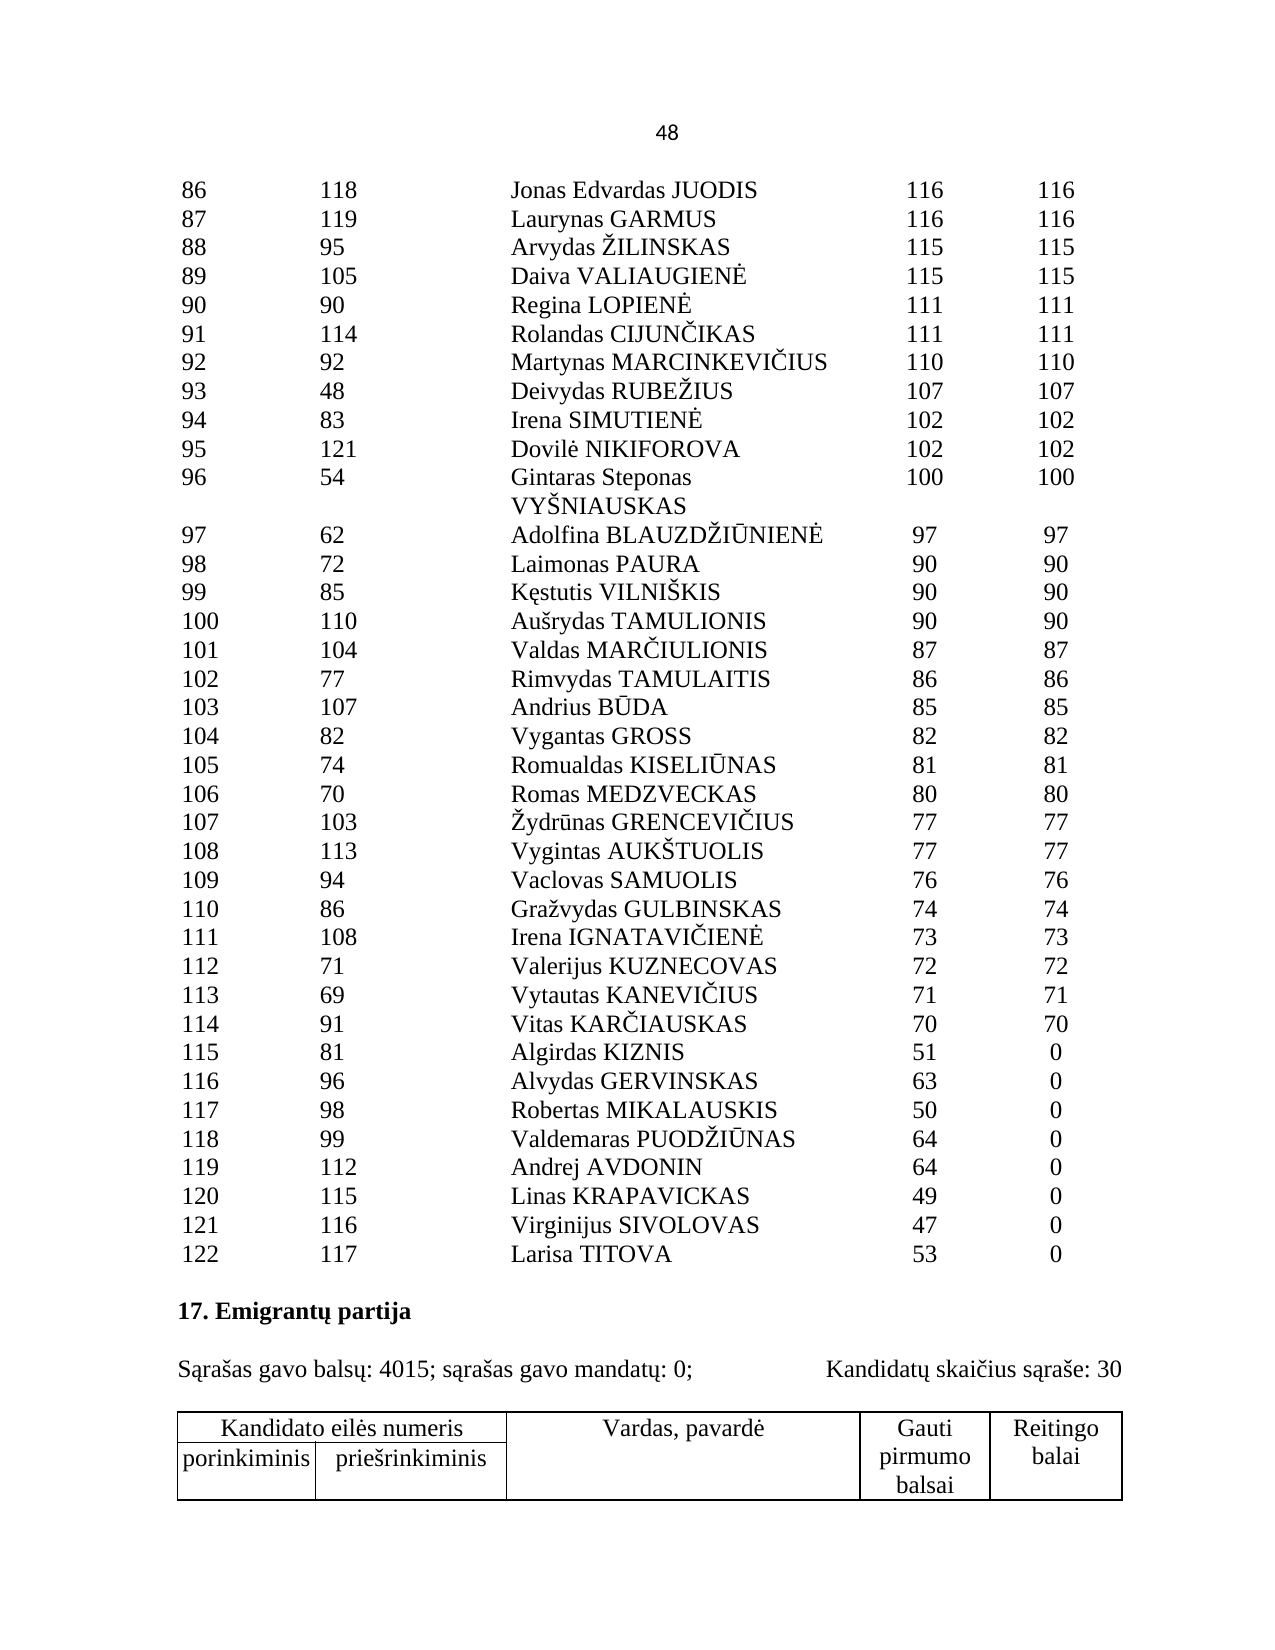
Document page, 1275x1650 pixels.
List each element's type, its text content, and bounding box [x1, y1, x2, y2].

table_cell 90 [990, 578, 1122, 606]
table_cell 83 [315, 405, 506, 434]
table_cell 86 [177, 175, 315, 204]
table_cell 103 [315, 808, 506, 836]
table_cell 99 [315, 1124, 506, 1152]
table_cell 107 [990, 376, 1122, 405]
table_cell 93 [177, 376, 315, 405]
table_cell 108 [315, 923, 506, 951]
table_cell 97 [177, 520, 315, 549]
table_cell Romas MEDZVECKAS [506, 779, 859, 807]
table_cell 110 [860, 348, 989, 376]
table_cell 96 [177, 463, 315, 520]
table_cell 62 [315, 520, 506, 549]
table_cell 102 [990, 405, 1122, 434]
table_cell 117 [315, 1239, 506, 1267]
table_cell 116 [315, 1210, 506, 1239]
table_cell 115 [860, 233, 989, 261]
table_cell 85 [315, 578, 506, 606]
table_cell 64 [860, 1124, 989, 1152]
table_cell Vaclovas SAMUOLIS [506, 865, 859, 894]
table_cell 81 [990, 750, 1122, 779]
table_cell Dovilė NIKIFOROVA [506, 434, 859, 462]
table_cell 86 [990, 664, 1122, 692]
table_cell 98 [315, 1095, 506, 1124]
table_cell 95 [177, 434, 315, 462]
table_cell 118 [177, 1124, 315, 1152]
table_cell 105 [177, 750, 315, 779]
text Sąrašas gavo balsų: 4015; sąrašas gavo mandatų: 0; Kandidatų skaičius sąraše: 30 [177, 1354, 1157, 1382]
table_cell Virginijus SIVOLOVAS [506, 1210, 859, 1239]
table_cell 71 [315, 951, 506, 980]
table_cell 104 [177, 721, 315, 750]
table_cell 118 [315, 175, 506, 204]
table_cell 120 [177, 1181, 315, 1210]
table_cell 76 [860, 865, 989, 894]
table_cell 122 [177, 1239, 315, 1267]
table_cell 110 [177, 894, 315, 922]
table_cell 54 [315, 463, 506, 520]
table_cell Adolfina BLAUZDŽIŪNIENĖ [506, 520, 859, 549]
table_cell 76 [990, 865, 1122, 894]
table_cell 106 [177, 779, 315, 807]
table_cell 77 [315, 664, 506, 692]
table_cell 80 [860, 779, 989, 807]
table_cell 85 [860, 693, 989, 721]
table_cell 0 [990, 1124, 1122, 1152]
table_cell 102 [860, 434, 989, 462]
table_cell 73 [990, 923, 1122, 951]
table_header Reitingo balai [991, 1413, 1121, 1499]
table_cell 90 [177, 290, 315, 319]
table_cell 109 [177, 865, 315, 894]
table_cell Martynas MARCINKEVIČIUS [506, 348, 859, 376]
table_cell 74 [315, 750, 506, 779]
table_cell 70 [315, 779, 506, 807]
table_cell 111 [860, 290, 989, 319]
table_cell 94 [315, 865, 506, 894]
table_cell 49 [860, 1181, 989, 1210]
table_cell 97 [990, 520, 1122, 549]
table_cell Gražvydas GULBINSKAS [506, 894, 859, 922]
table_cell 107 [860, 376, 989, 405]
table_cell 102 [860, 405, 989, 434]
table_cell Vytautas KANEVIČIUS [506, 980, 859, 1009]
table_cell 77 [990, 808, 1122, 836]
table_cell 111 [990, 319, 1122, 347]
table_cell 71 [990, 980, 1122, 1009]
table_cell 111 [860, 319, 989, 347]
table_cell Valdas MARČIULIONIS [506, 635, 859, 664]
table_cell 115 [990, 233, 1122, 261]
table_cell Valerijus KUZNECOVAS [506, 951, 859, 980]
table_cell 119 [315, 204, 506, 232]
table_cell 0 [990, 1066, 1122, 1095]
text 17. Emigrantų partija [177, 1296, 1157, 1325]
table_cell Rolandas CIJUNČIKAS [506, 319, 859, 347]
table_cell Alvydas GERVINSKAS [506, 1066, 859, 1095]
table_cell 91 [177, 319, 315, 347]
table_cell 117 [177, 1095, 315, 1124]
table_cell 73 [860, 923, 989, 951]
table_cell 111 [990, 290, 1122, 319]
table_cell 99 [177, 578, 315, 606]
table_cell 101 [177, 635, 315, 664]
table_cell 82 [990, 721, 1122, 750]
table_cell 0 [990, 1153, 1122, 1181]
table_cell 86 [860, 664, 989, 692]
table_cell 92 [177, 348, 315, 376]
table_cell 116 [860, 175, 989, 204]
table_cell 112 [177, 951, 315, 980]
table_cell 94 [177, 405, 315, 434]
table_cell 63 [860, 1066, 989, 1095]
table_cell 100 [860, 463, 989, 520]
table_cell 90 [860, 606, 989, 635]
table_cell 103 [177, 693, 315, 721]
table_cell Romualdas KISELIŪNAS [506, 750, 859, 779]
table_cell 82 [315, 721, 506, 750]
table_cell 87 [990, 635, 1122, 664]
table_cell 89 [177, 261, 315, 290]
table_cell 86 [315, 894, 506, 922]
table_cell Valdemaras PUODŽIŪNAS [506, 1124, 859, 1152]
table_cell 72 [990, 951, 1122, 980]
table_cell 113 [315, 836, 506, 865]
table_cell 81 [315, 1038, 506, 1066]
table_cell Žydrūnas GRENCEVIČIUS [506, 808, 859, 836]
table_cell 98 [177, 549, 315, 577]
table_cell 116 [990, 175, 1122, 204]
table_cell Vygantas GROSS [506, 721, 859, 750]
table_header Kandidato eilės numeris [178, 1413, 506, 1441]
table_cell 116 [860, 204, 989, 232]
table_cell 114 [177, 1009, 315, 1037]
table_cell 102 [990, 434, 1122, 462]
table_cell 69 [315, 980, 506, 1009]
table_cell 53 [860, 1239, 989, 1267]
table_cell 90 [990, 549, 1122, 577]
table_header Gauti pirmumo balsai [861, 1413, 989, 1499]
table_cell Aušrydas TAMULIONIS [506, 606, 859, 635]
table_cell 0 [990, 1095, 1122, 1124]
table_cell 107 [315, 693, 506, 721]
table_cell 116 [177, 1066, 315, 1095]
table_cell 82 [860, 721, 989, 750]
table_cell 115 [860, 261, 989, 290]
table_cell 110 [315, 606, 506, 635]
table_cell 107 [177, 808, 315, 836]
table_cell 85 [990, 693, 1122, 721]
table_cell 115 [315, 1181, 506, 1210]
table_cell Rimvydas TAMULAITIS [506, 664, 859, 692]
table_cell 108 [177, 836, 315, 865]
table_cell 115 [177, 1038, 315, 1066]
table_cell 90 [990, 606, 1122, 635]
table_cell Laimonas PAURA [506, 549, 859, 577]
table_cell 0 [990, 1181, 1122, 1210]
table_cell Jonas Edvardas JUODIS [506, 175, 859, 204]
table_cell 104 [315, 635, 506, 664]
table_cell 0 [990, 1210, 1122, 1239]
table_cell 115 [990, 261, 1122, 290]
table_cell 91 [315, 1009, 506, 1037]
table_cell 0 [990, 1038, 1122, 1066]
table_cell 50 [860, 1095, 989, 1124]
table_cell Daiva VALIAUGIENĖ [506, 261, 859, 290]
table_cell 77 [860, 808, 989, 836]
table_cell Gintaras Steponas VYŠNIAUSKAS [506, 463, 859, 520]
table_cell 48 [315, 376, 506, 405]
table_cell Regina LOPIENĖ [506, 290, 859, 319]
table_cell 70 [860, 1009, 989, 1037]
table_cell 64 [860, 1153, 989, 1181]
table_cell Arvydas ŽILINSKAS [506, 233, 859, 261]
table_cell 51 [860, 1038, 989, 1066]
table_cell porinkiminis [178, 1443, 315, 1499]
table_cell 100 [177, 606, 315, 635]
table_cell 96 [315, 1066, 506, 1095]
table_cell 97 [860, 520, 989, 549]
table_cell 95 [315, 233, 506, 261]
table_cell Kęstutis VILNIŠKIS [506, 578, 859, 606]
table_cell Laurynas GARMUS [506, 204, 859, 232]
table_cell 90 [315, 290, 506, 319]
table_cell 102 [177, 664, 315, 692]
table_cell 105 [315, 261, 506, 290]
table_cell Deivydas RUBEŽIUS [506, 376, 859, 405]
table_cell 111 [177, 923, 315, 951]
table_cell 113 [177, 980, 315, 1009]
table_cell Vitas KARČIAUSKAS [506, 1009, 859, 1037]
table_cell Algirdas KIZNIS [506, 1038, 859, 1066]
table_cell Robertas MIKALAUSKIS [506, 1095, 859, 1124]
table_cell 81 [860, 750, 989, 779]
table_cell 121 [315, 434, 506, 462]
table_cell 74 [860, 894, 989, 922]
table_cell 110 [990, 348, 1122, 376]
table_cell Irena IGNATAVIČIENĖ [506, 923, 859, 951]
table_cell 80 [990, 779, 1122, 807]
table_cell 77 [860, 836, 989, 865]
table_cell 72 [860, 951, 989, 980]
table_cell Vygintas AUKŠTUOLIS [506, 836, 859, 865]
table_cell 90 [860, 578, 989, 606]
table_cell 116 [990, 204, 1122, 232]
table_cell 90 [860, 549, 989, 577]
table_cell Andrius BŪDA [506, 693, 859, 721]
table_cell 71 [860, 980, 989, 1009]
table_cell 88 [177, 233, 315, 261]
table_cell 70 [990, 1009, 1122, 1037]
table_cell Andrej AVDONIN [506, 1153, 859, 1181]
table_cell 77 [990, 836, 1122, 865]
table_cell 0 [990, 1239, 1122, 1267]
table_cell 47 [860, 1210, 989, 1239]
table_cell 112 [315, 1153, 506, 1181]
table_cell Linas KRAPAVICKAS [506, 1181, 859, 1210]
table_cell priešrinkiminis [316, 1443, 506, 1499]
table_cell 92 [315, 348, 506, 376]
table_cell Irena SIMUTIENĖ [506, 405, 859, 434]
table_cell Larisa TITOVA [506, 1239, 859, 1267]
table_cell 87 [177, 204, 315, 232]
table_cell 100 [990, 463, 1122, 520]
table_cell 121 [177, 1210, 315, 1239]
table_cell 114 [315, 319, 506, 347]
table_cell 72 [315, 549, 506, 577]
table_cell 87 [860, 635, 989, 664]
table_header Vardas, pavardė [507, 1413, 859, 1499]
table_cell 74 [990, 894, 1122, 922]
table_cell 119 [177, 1153, 315, 1181]
